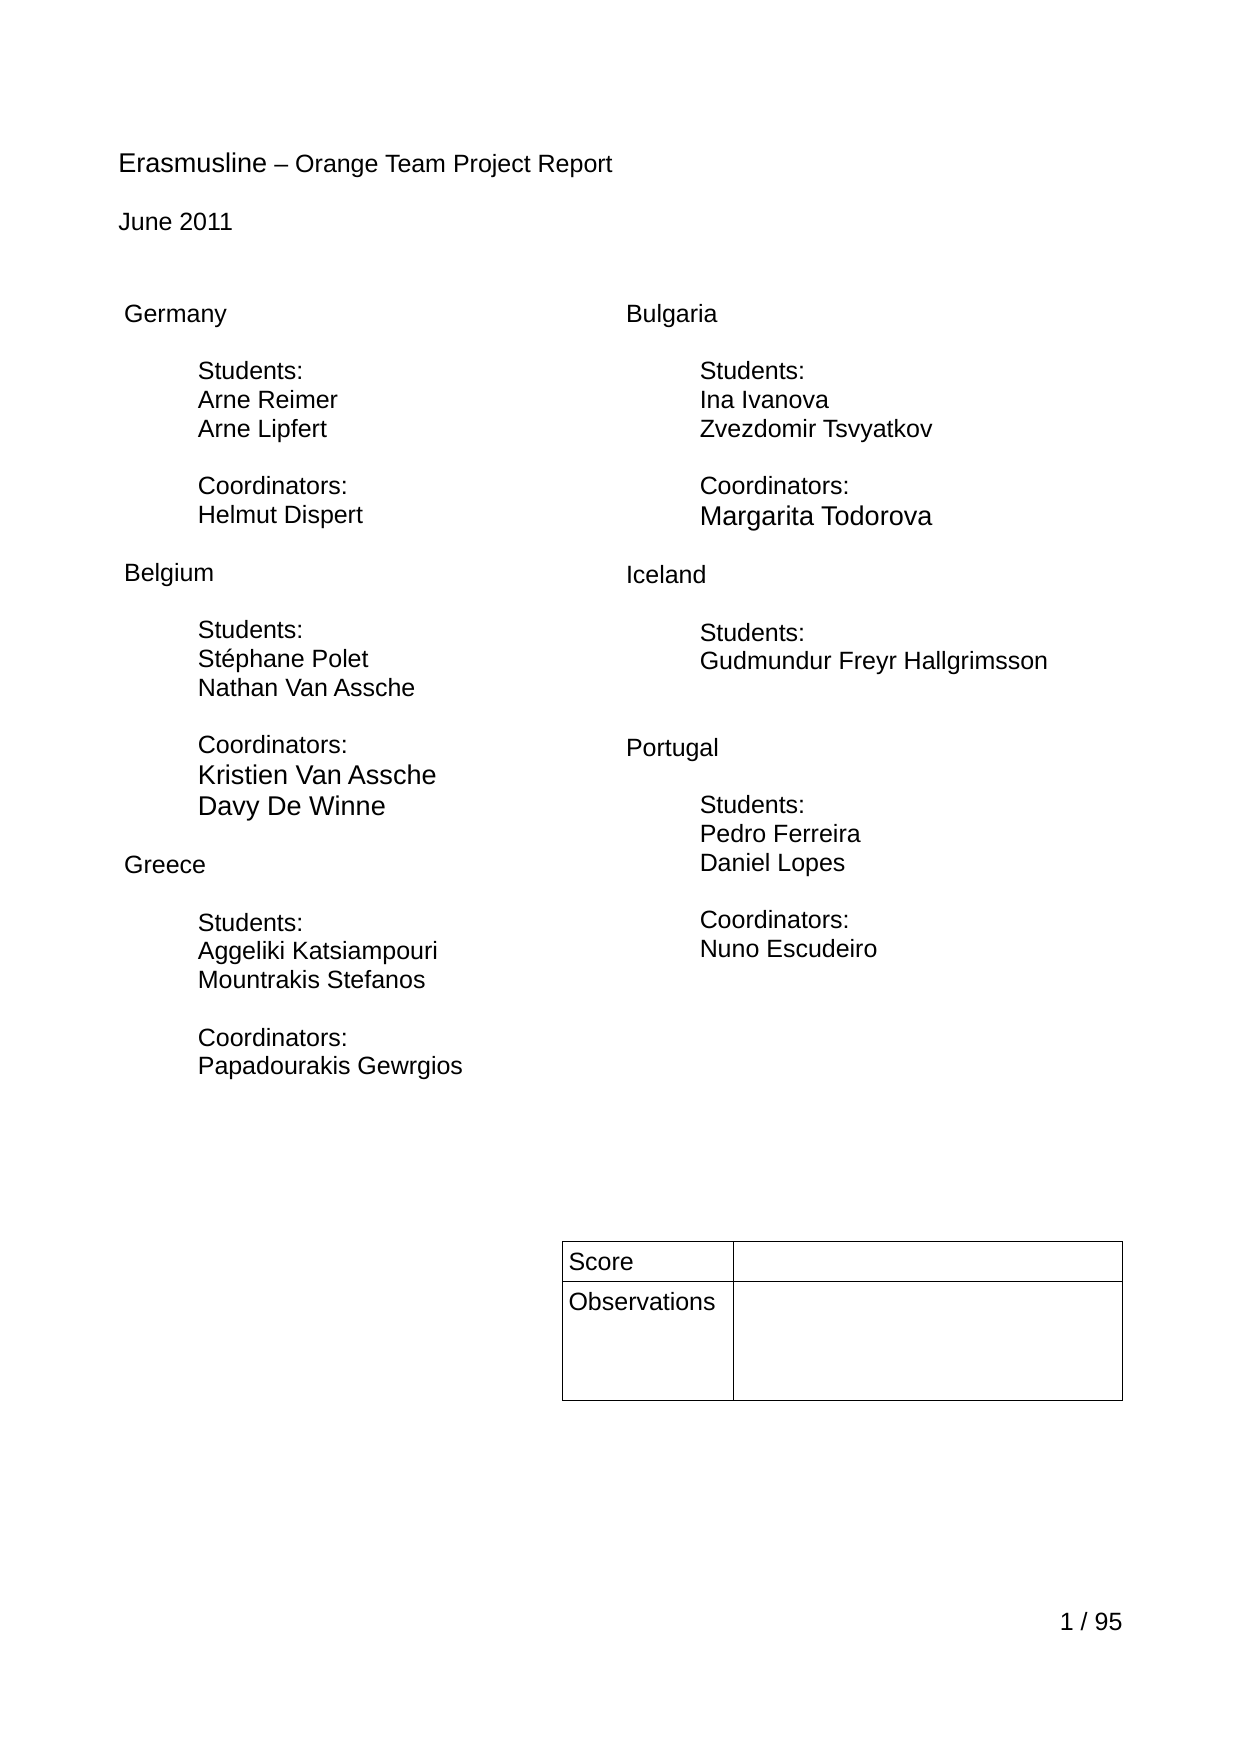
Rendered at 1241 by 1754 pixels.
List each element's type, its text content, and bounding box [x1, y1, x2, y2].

table_header Germany Students: Arne Reimer Arne Lipfert Coordinators: Helmut Dispert Belgium Students: Stéphane Polet Nathan Van Assche Coordinators: Kristien Van Assche Davy De Winne Greece Students: Aggeliki Katsiampouri Mountrakis Stefanos Coordinators: Papadourakis Gewrgios [118, 293, 620, 1086]
table_cell Observations [563, 1282, 733, 1400]
table_header [734, 1242, 1122, 1281]
text June 2011 [118, 207, 1122, 236]
table_cell [620, 1086, 1122, 1126]
table_cell [734, 1282, 1122, 1400]
table_cell [118, 1086, 620, 1126]
table_header Bulgaria Students: Ina Ivanova Zvezdomir Tsvyatkov Coordinators: Margarita Todorova Iceland Students: Gudmundur Freyr Hallgrimsson Portugal Students: Pedro Ferreira Daniel Lopes Coordinators: Nuno Escudeiro [620, 293, 1122, 1086]
table_header Score [563, 1242, 733, 1281]
text Erasmusline – Orange Team Project Report [118, 147, 1122, 178]
